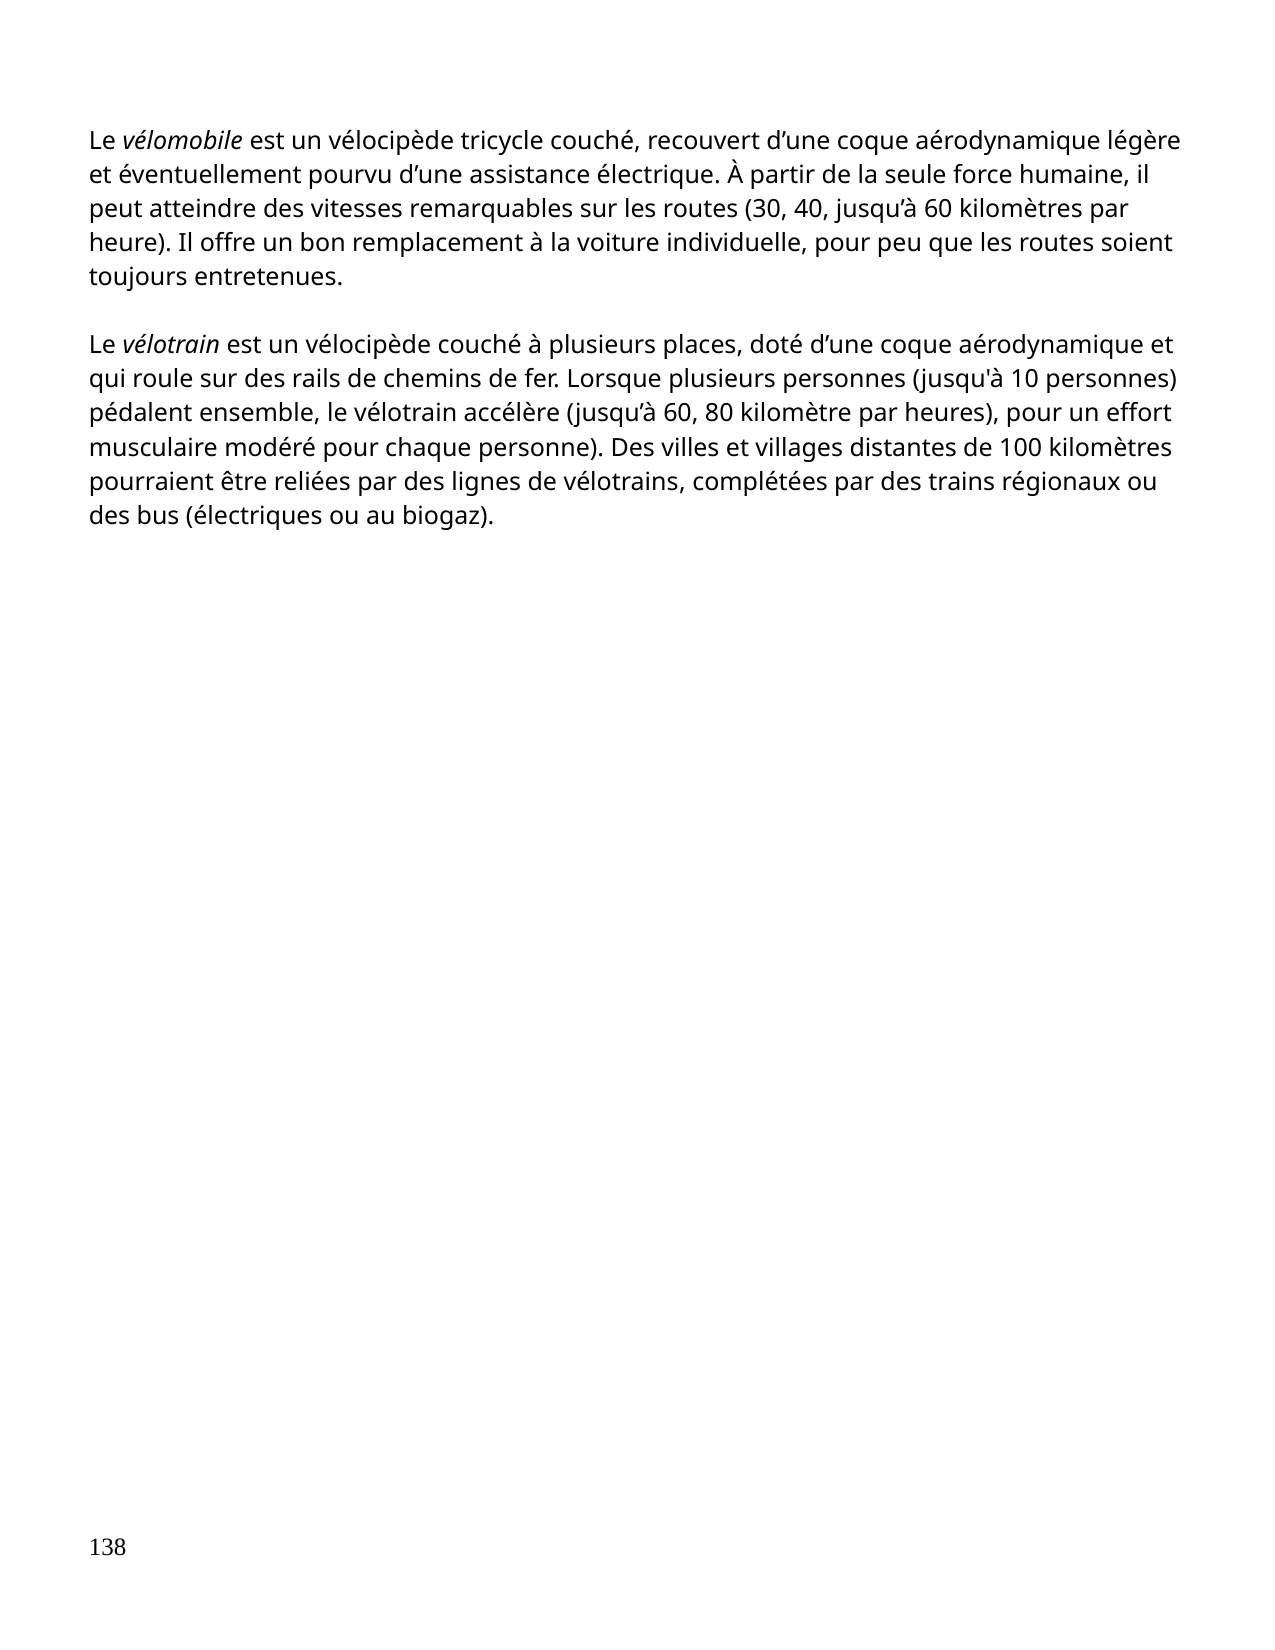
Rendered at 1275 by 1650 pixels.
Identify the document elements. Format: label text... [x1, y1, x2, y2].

text Le vélotrain est un vélocipède couché à plusieurs places, doté d’une coque aérodynamique et qui roule sur des rails de chemins de fer. Lorsque plusieurs personnes (jusqu'à 10 personnes) pédalent ensemble, le vélotrain accélère (jusqu’à 60, 80 kilomètre par heures), pour un effort musculaire modéré pour chaque personne). Des villes et villages distantes de 100 kilomètres pourraient être reliées par des lignes de vélotrains, complétées par des trains régionaux ou des bus (électriques ou au biogaz). [88, 327, 1186, 531]
text Le vélomobile est un vélocipède tricycle couché, recouvert d’une coque aérodynamique légère et éventuellement pourvu d’une assistance électrique. À partir de la seule force humaine, il peut atteindre des vitesses remarquables sur les routes (30, 40, jusqu’à 60 kilomètres par heure). Il offre un bon remplacement à la voiture individuelle, pour peu que les routes soient toujours entretenues. [88, 123, 1186, 293]
